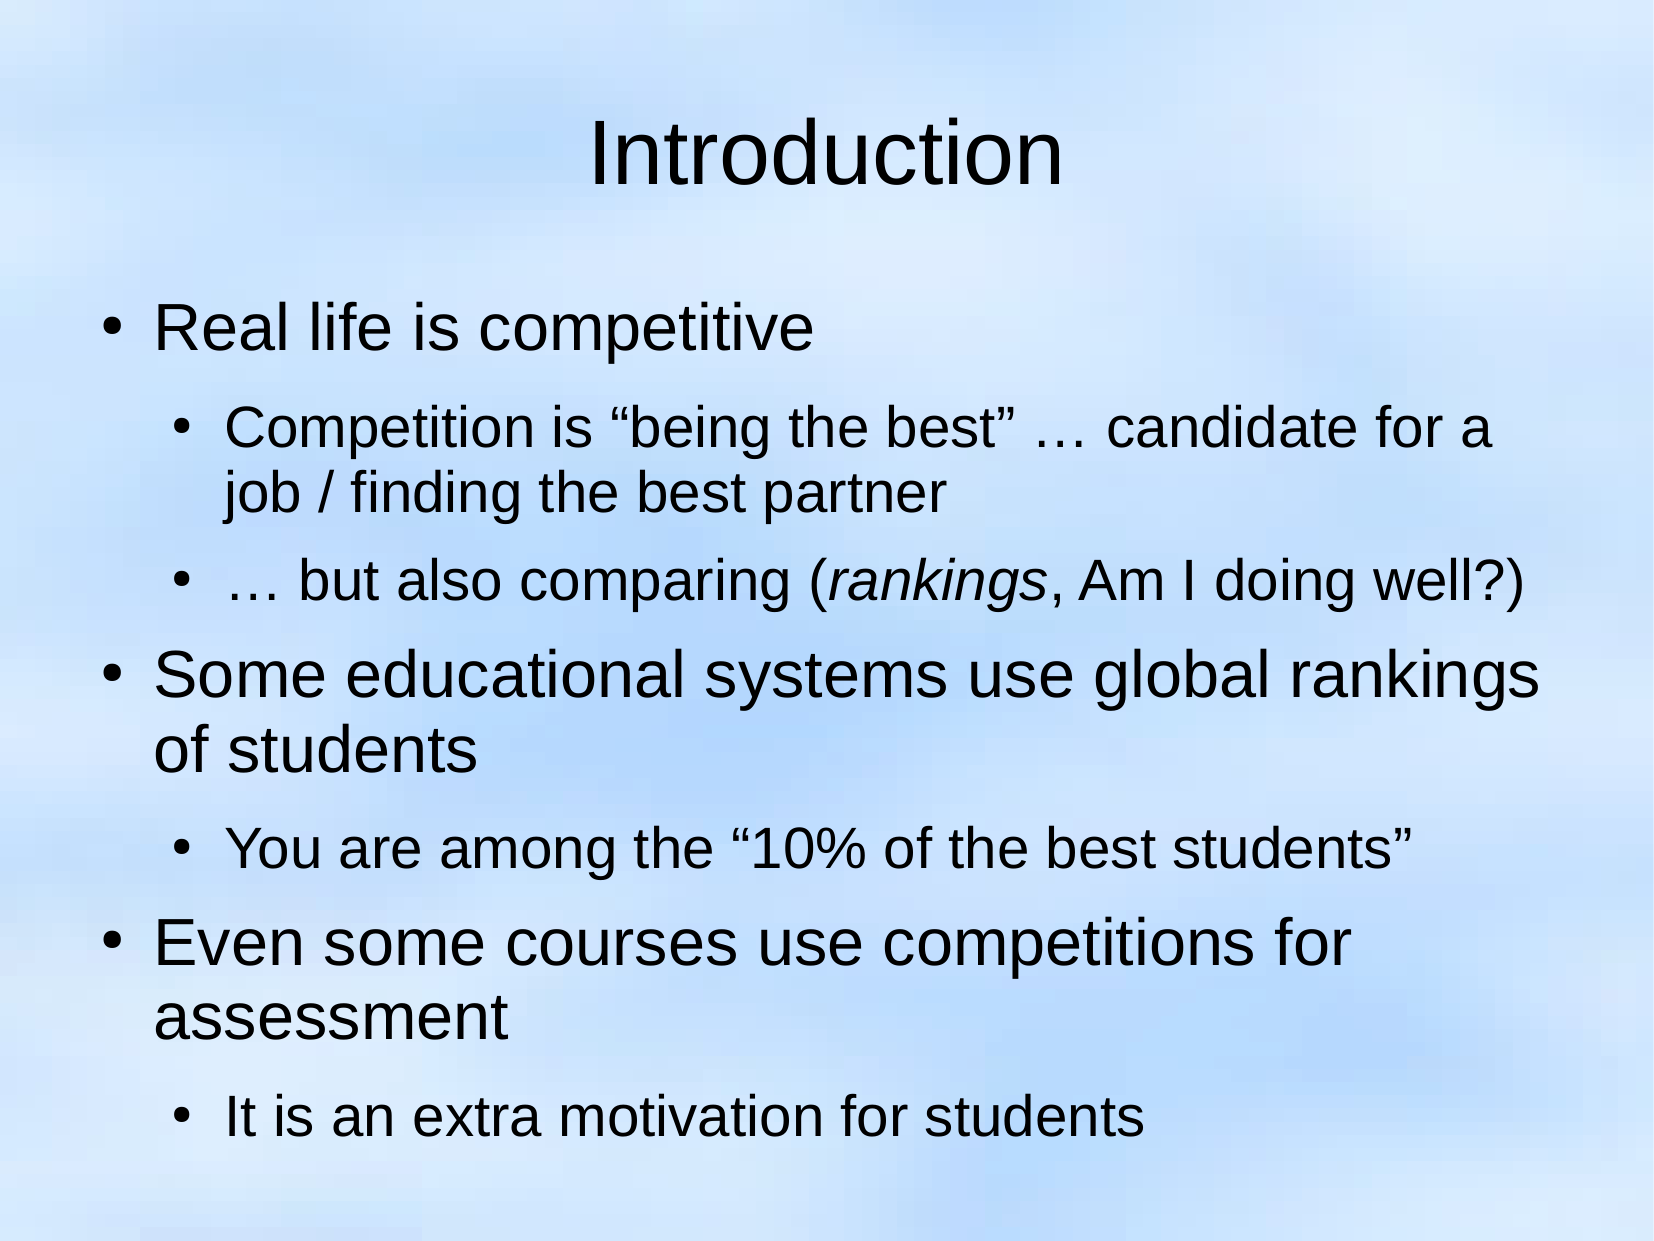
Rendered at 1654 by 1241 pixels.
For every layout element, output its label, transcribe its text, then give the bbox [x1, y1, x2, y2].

picture [0, 0, 1654, 1241]
list Real life is competitive Competition is “being the best” … candidate for a job / finding the best partner … but also comparing (rankings, Am I doing well?) Some educational systems use global rankings of students You are among the “10% of the best students” Even some courses use competitions for assessment It is an extra motivation for students [82, 290, 1571, 1109]
title Introduction [82, 49, 1571, 257]
